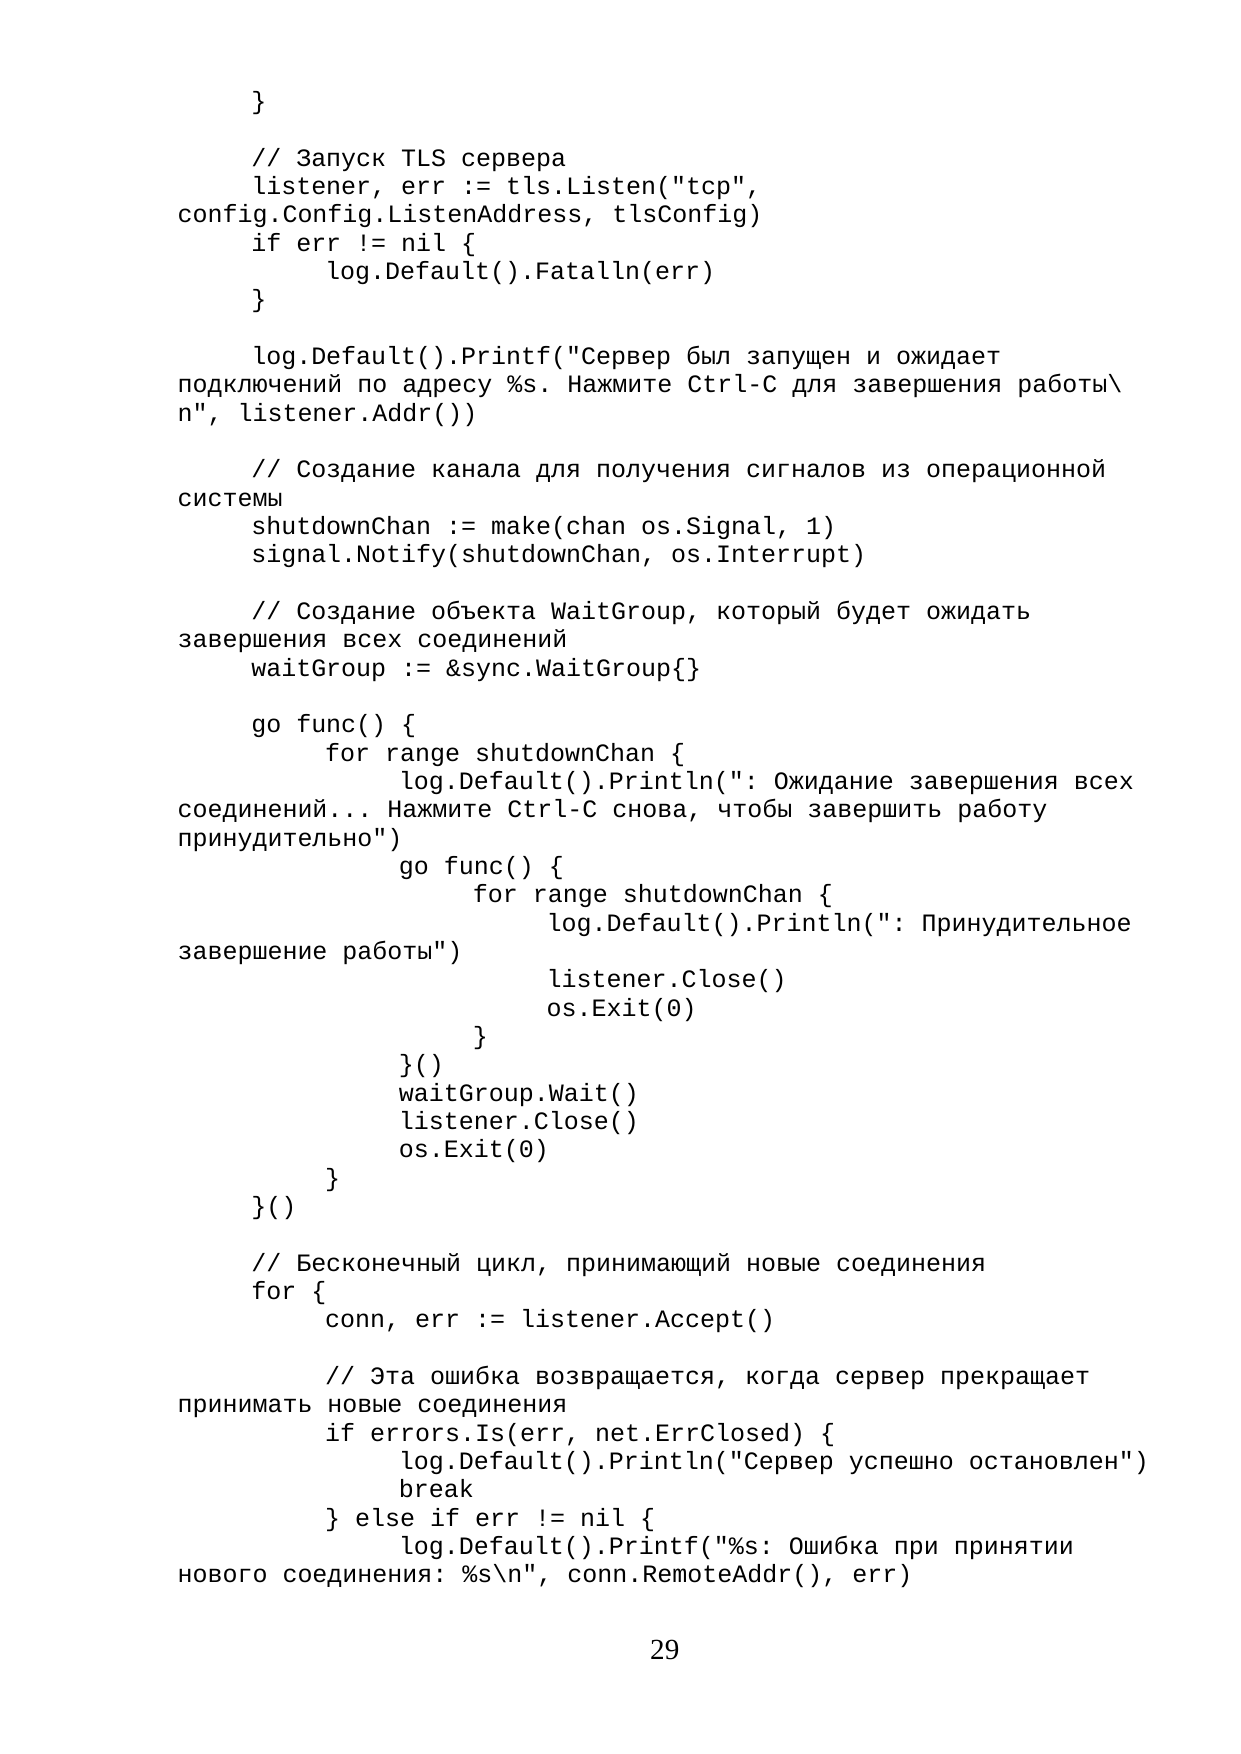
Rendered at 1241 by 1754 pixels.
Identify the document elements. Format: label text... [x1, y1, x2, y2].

text // Создание канала для получения сигналов из операционной системы [177, 457, 1152, 513]
text os.Exit(0) [177, 1137, 1152, 1165]
text // Запуск TLS сервера [177, 145, 1152, 173]
text go func() { [177, 853, 1152, 882]
text // Бесконечный цикл, принимающий новые соединения [177, 1250, 1152, 1278]
text os.Exit(0) [177, 995, 1152, 1023]
text log.Default().Fatalln(err) [177, 258, 1152, 287]
text if errors.Is(err, net.ErrClosed) { [177, 1420, 1152, 1448]
text listener.Close() [177, 1108, 1152, 1137]
text listener, err := tls.Listen("tcp", config.Config.ListenAddress, tlsConfig) [177, 173, 1152, 230]
text log.Default().Printf("Сервер был запущен и ожидает подключений по адресу %s. Нажмите Ctrl-C для завершения работы\n", listener.Addr()) [177, 343, 1152, 428]
text } [177, 88, 1152, 117]
text }() [177, 1052, 1152, 1080]
text }() [177, 1193, 1152, 1222]
text signal.Notify(shutdownChan, os.Interrupt) [177, 542, 1152, 570]
text go func() { [177, 712, 1152, 740]
text log.Default().Println(": Принудительное завершение работы") [177, 910, 1152, 967]
text listener.Close() [177, 967, 1152, 995]
text if err != nil { [177, 230, 1152, 258]
text log.Default().Println(": Ожидание завершения всех соединений... Нажмите Ctrl-C снова, чтобы завершить работу принудительно") [177, 768, 1152, 853]
text // Создание объекта WaitGroup, который будет ожидать завершения всех соединений [177, 598, 1152, 655]
text } else if err != nil { [177, 1505, 1152, 1533]
text } [177, 1165, 1152, 1193]
text waitGroup := &sync.WaitGroup{} [177, 655, 1152, 683]
text break [177, 1477, 1152, 1505]
text conn, err := listener.Accept() [177, 1307, 1152, 1335]
text } [177, 1023, 1152, 1052]
text log.Default().Println("Сервер успешно остановлен") [177, 1448, 1152, 1477]
text // Эта ошибка возвращается, когда сервер прекращает принимать новые соединения [177, 1363, 1152, 1420]
text for range shutdownChan { [177, 882, 1152, 910]
text for range shutdownChan { [177, 740, 1152, 768]
text shutdownChan := make(chan os.Signal, 1) [177, 513, 1152, 542]
text for { [177, 1278, 1152, 1307]
text waitGroup.Wait() [177, 1080, 1152, 1108]
text } [177, 287, 1152, 315]
text log.Default().Printf("%s: Ошибка при принятии нового соединения: %s\n", conn.RemoteAddr(), err) [177, 1533, 1152, 1590]
